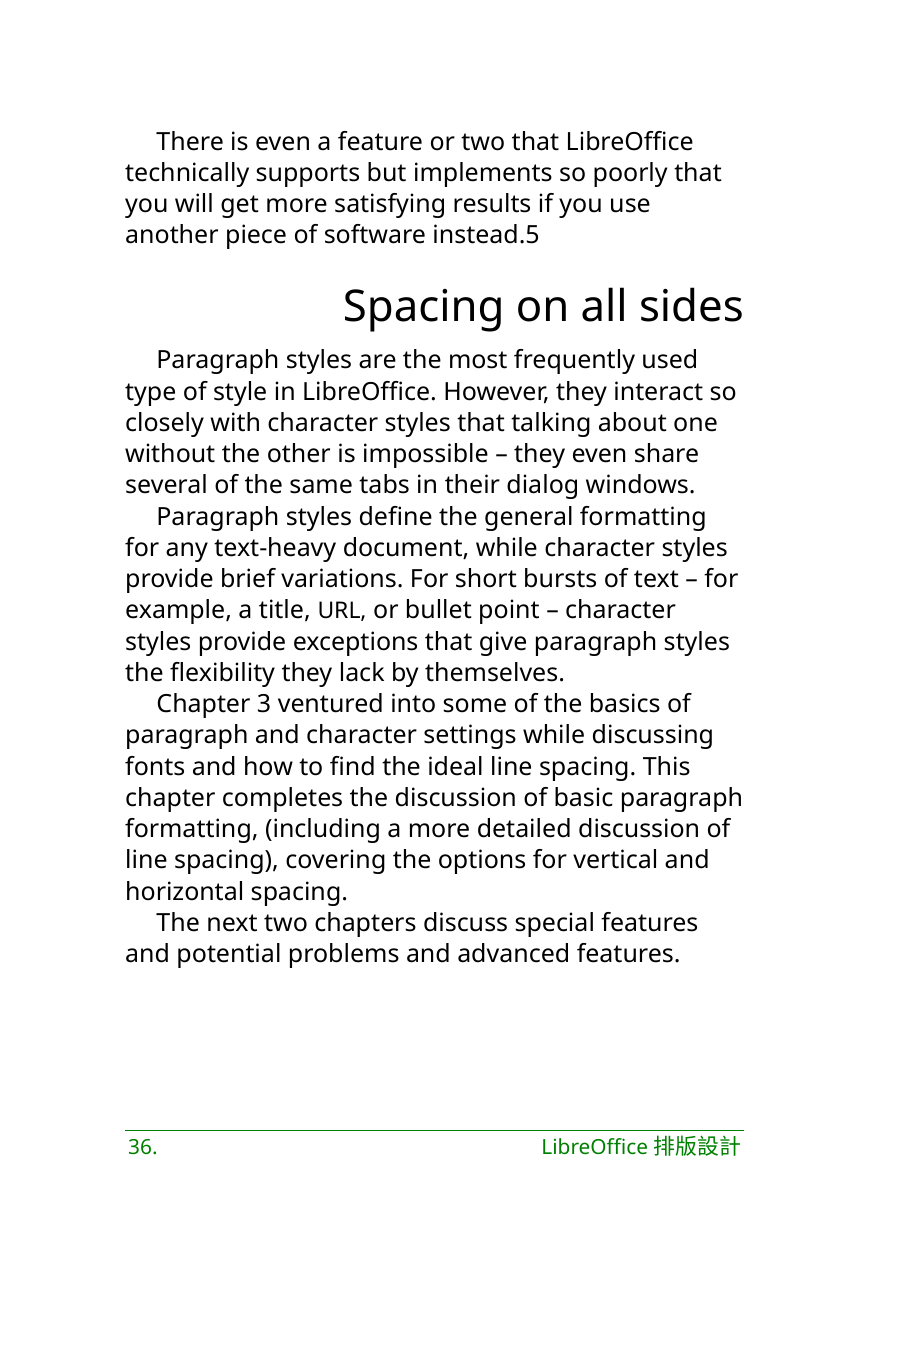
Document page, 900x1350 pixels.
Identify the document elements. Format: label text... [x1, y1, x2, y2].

text Paragraph styles define the general formatting for any text-heavy document, while character styles provide brief variations. For short bursts of text – for example, a title, URL, or bullet point – character styles provide exceptions that give paragraph styles the flexibility they lack by themselves. [125, 500, 744, 688]
subtitle Spacing on all sides [125, 275, 744, 334]
text The next two chapters discuss special features and potential problems and advanced features. [125, 906, 744, 969]
text There is even a feature or two that LibreOffice technically supports but implements so poorly that you will get more satisfying results if you use another piece of software instead.5 [125, 125, 744, 250]
text Chapter 3 ventured into some of the basics of paragraph and character settings while discussing fonts and how to find the ideal line spacing. This chapter completes the discussion of basic paragraph formatting, (including a more detailed discussion of line spacing), covering the options for vertical and horizontal spacing. [125, 688, 744, 906]
text Paragraph styles are the most frequently used type of style in LibreOffice. However, they interact so closely with character styles that talking about one without the other is impossible – they even share several of the same tabs in their dialog windows. [125, 344, 744, 500]
